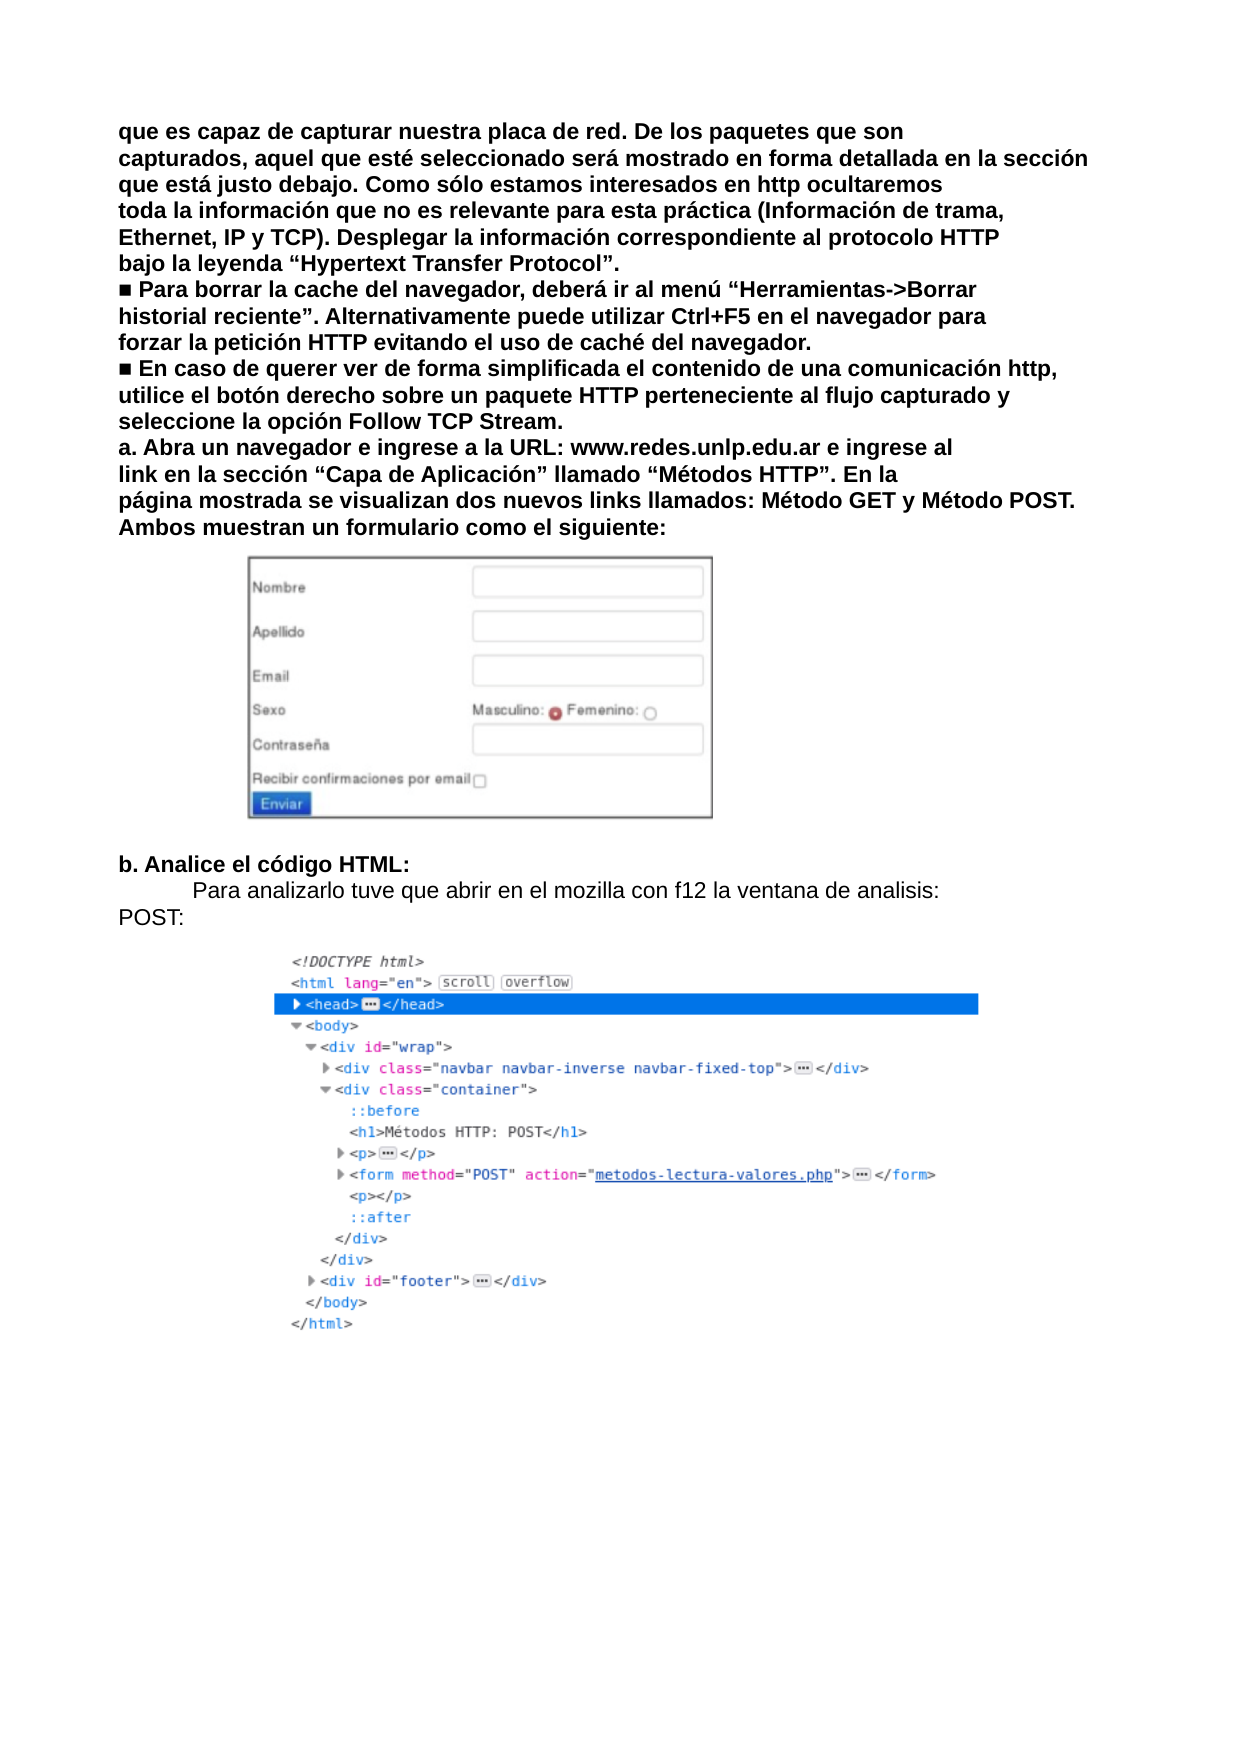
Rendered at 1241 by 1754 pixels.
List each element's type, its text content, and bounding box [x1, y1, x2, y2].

text Ethernet, IP y TCP). Desplegar la información correspondiente al protocolo HTTP [118, 223, 1122, 250]
text toda la información que no es relevante para esta práctica (Información de trama, [118, 197, 1122, 223]
text bajo la leyenda “Hypertext Transfer Protocol”. [118, 250, 1122, 276]
text capturados, aquel que esté seleccionado será mostrado en forma detallada en la sección que está justo debajo. Como sólo estamos interesados en http ocultaremos [118, 144, 1122, 197]
text utilice el botón derecho sobre un paquete HTTP perteneciente al flujo capturado y [118, 382, 1122, 408]
text ■ Para borrar la cache del navegador, deberá ir al menú “Herramientas->Borrar [118, 276, 1122, 303]
text forzar la petición HTTP evitando el uso de caché del navegador. [118, 329, 1122, 355]
text historial reciente”. Alternativamente puede utilizar Ctrl+F5 en el navegador para [118, 303, 1122, 329]
text que es capaz de capturar nuestra placa de red. De los paquetes que son [118, 118, 1122, 144]
text b. Analice el código HTML: Para analizarlo tuve que abrir en el mozilla con f12 la ventana de analisis: POST: [118, 851, 1122, 1396]
text link en la sección “Capa de Aplicación” llamado “Métodos HTTP”. En la [118, 461, 1122, 487]
picture [244, 553, 717, 823]
text a. Abra un navegador e ingrese a la URL: www.redes.unlp.edu.ar e ingrese al [118, 434, 1122, 461]
text página mostrada se visualizan dos nuevos links llamados: Método GET y Método POST. Ambos muestran un formulario como el siguiente: [118, 487, 1122, 851]
text seleccione la opción Follow TCP Stream. [118, 408, 1122, 434]
picture [274, 955, 979, 1370]
text ■ En caso de querer ver de forma simplificada el contenido de una comunicación http, [118, 355, 1122, 382]
